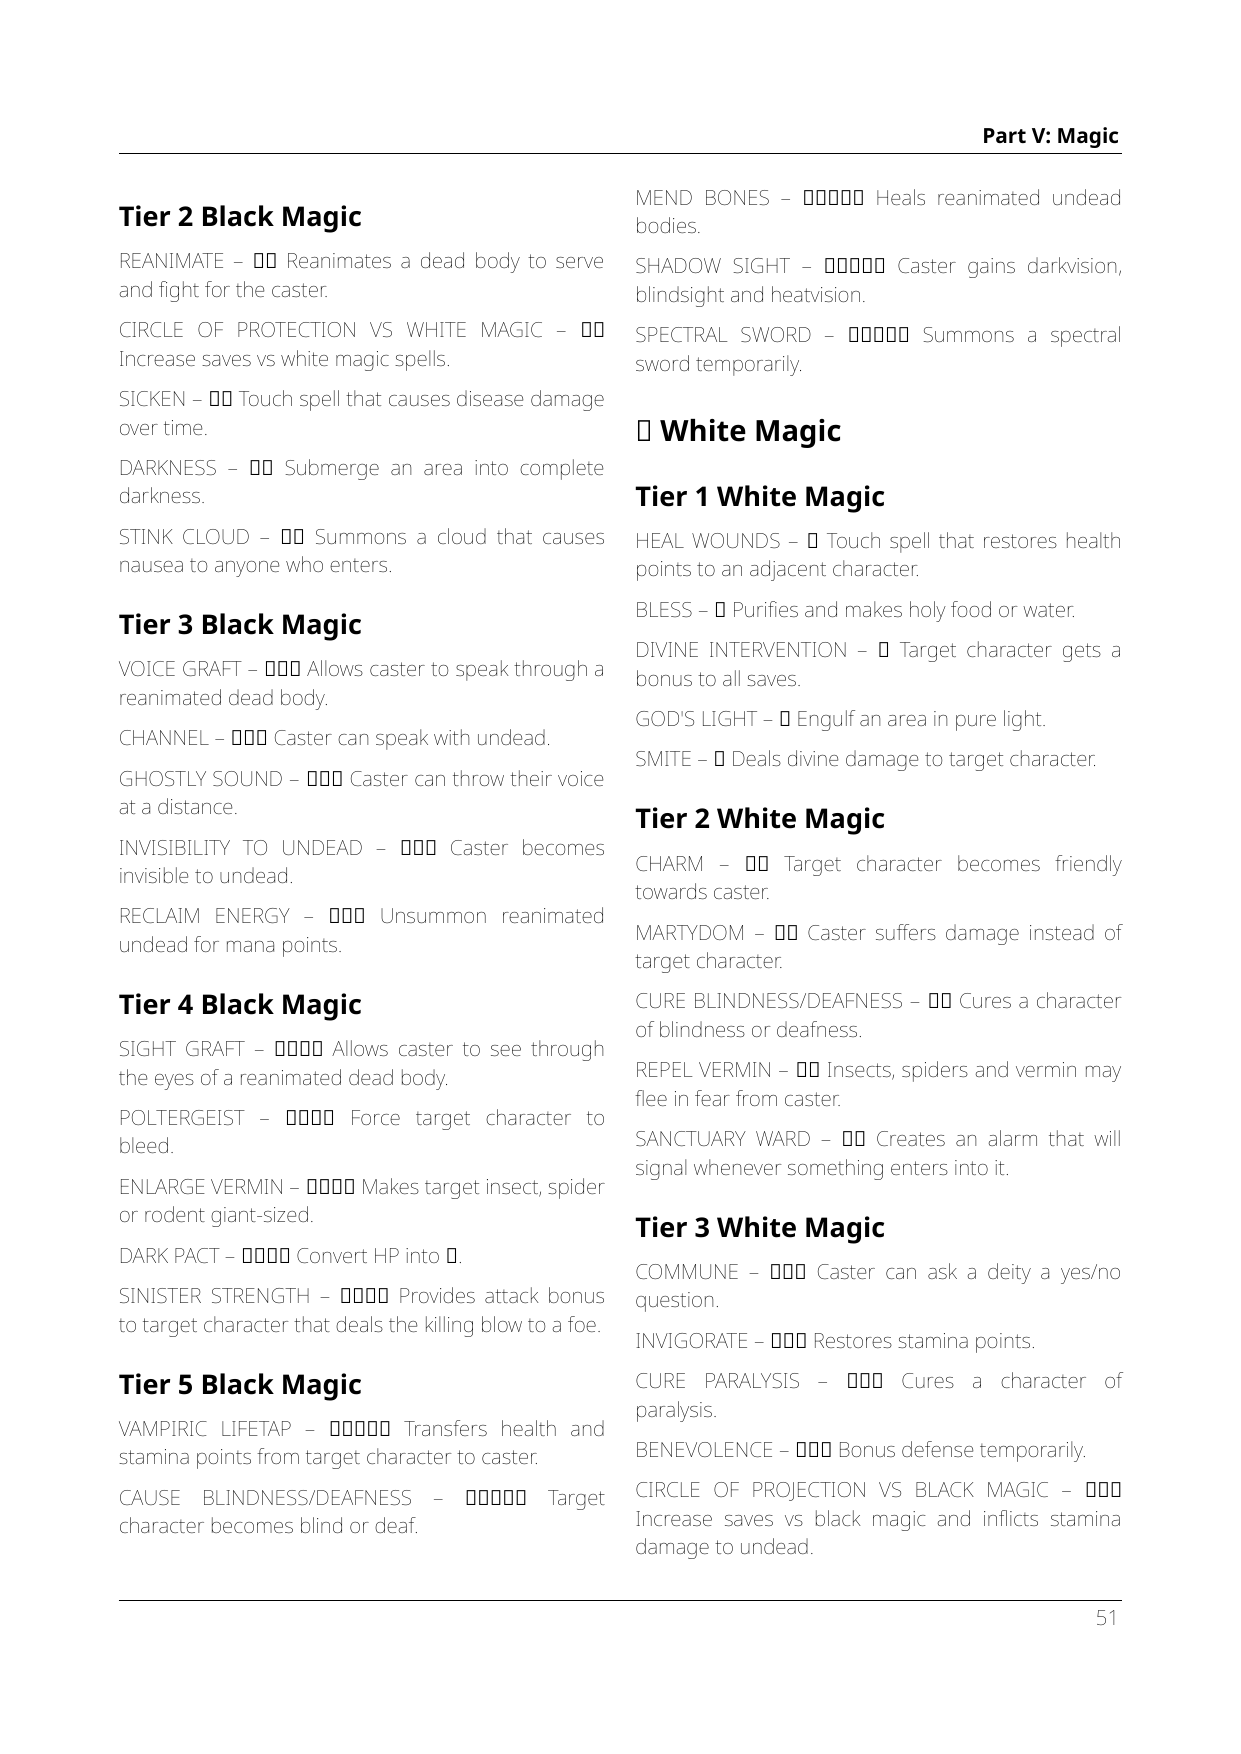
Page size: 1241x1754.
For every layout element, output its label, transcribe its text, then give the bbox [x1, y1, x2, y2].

text VOICE GRAFT –  Allows caster to speak through a reanimated dead body. [118, 654, 605, 711]
text MARTYDOM –  Caster suffers damage instead of target character. [635, 918, 1122, 974]
text SINISTER STRENGTH –  Provides attack bonus to target character that deals the killing blow to a foe. [118, 1281, 605, 1338]
text SANCTUARY WARD –  Creates an alarm that will signal whenever something enters into it. [635, 1124, 1122, 1181]
text SICKEN –  Touch spell that causes disease damage over time. [118, 384, 605, 441]
text CIRCLE OF PROJECTION VS BLACK MAGIC –  Increase saves vs black magic and inflicts stamina damage to undead. [635, 1476, 1122, 1561]
subtitle  White Magic [635, 410, 1122, 450]
text RECLAIM ENERGY –  Unsummon reanimated undead for mana points. [118, 902, 605, 958]
text COMMUNE –  Caster can ask a deity a yes/no question. [635, 1257, 1122, 1314]
text HEAL WOUNDS –  Touch spell that restores health points to an adjacent character. [635, 526, 1122, 583]
text STINK CLOUD –  Summons a cloud that causes nausea to anyone who enters. [118, 522, 605, 579]
text INVIGORATE –  Restores stamina points. [635, 1326, 1122, 1354]
text CAUSE BLINDNESS/DEAFNESS –  Target character becomes blind or deaf. [118, 1483, 605, 1540]
text SHADOW SIGHT –  Caster gains darkvision, blindsight and heatvision. [635, 251, 1122, 308]
text DARK PACT –  Convert HP into . [118, 1241, 605, 1269]
text Tier 4 Black Magic [118, 985, 605, 1022]
text REANIMATE –  Reanimates a dead body to serve and fight for the caster. [118, 246, 605, 303]
text DIVINE INTERVENTION –  Target character gets a bonus to all saves. [635, 635, 1122, 692]
text POLTERGEIST –  Force target character to bleed. [118, 1103, 605, 1160]
text GOD'S LIGHT –  Engulf an area in pure light. [635, 704, 1122, 733]
text Tier 3 Black Magic [118, 606, 605, 643]
text BENEVOLENCE –  Bonus defense temporarily. [635, 1435, 1122, 1463]
text Tier 2 Black Magic [118, 198, 605, 234]
text Tier 5 Black Magic [118, 1365, 605, 1402]
text GHOSTLY SOUND –  Caster can throw their voice at a distance. [118, 764, 605, 821]
text MEND BONES –  Heals reanimated undead bodies. [635, 183, 1122, 239]
text REPEL VERMIN –  Insects, spiders and vermin may flee in fear from caster. [635, 1055, 1122, 1112]
text SIGHT GRAFT –  Allows caster to see through the eyes of a reanimated dead body. [118, 1034, 605, 1091]
text INVISIBILITY TO UNDEAD –  Caster becomes invisible to undead. [118, 833, 605, 889]
text CHANNEL –  Caster can speak with undead. [118, 723, 605, 752]
text SPECTRAL SWORD –  Summons a spectral sword temporarily. [635, 320, 1122, 377]
text ENLARGE VERMIN –  Makes target insect, spider or rodent giant-sized. [118, 1172, 605, 1229]
text Tier 2 White Magic [635, 800, 1122, 837]
text DARKNESS –  Submerge an area into complete darkness. [118, 453, 605, 510]
text CURE PARALYSIS –  Cures a character of paralysis. [635, 1366, 1122, 1423]
text CHARM –  Target character becomes friendly towards caster. [635, 849, 1122, 906]
text CIRCLE OF PROTECTION VS WHITE MAGIC –  Increase saves vs white magic spells. [118, 315, 605, 372]
text BLESS –  Purifies and makes holy food or water. [635, 595, 1122, 623]
text Tier 1 White Magic [635, 477, 1122, 514]
text Tier 3 White Magic [635, 1208, 1122, 1245]
text VAMPIRIC LIFETAP –  Transfers health and stamina points from target character to caster. [118, 1414, 605, 1471]
text SMITE –  Deals divine damage to target character. [635, 744, 1122, 773]
text CURE BLINDNESS/DEAFNESS –  Cures a character of blindness or deafness. [635, 987, 1122, 1043]
